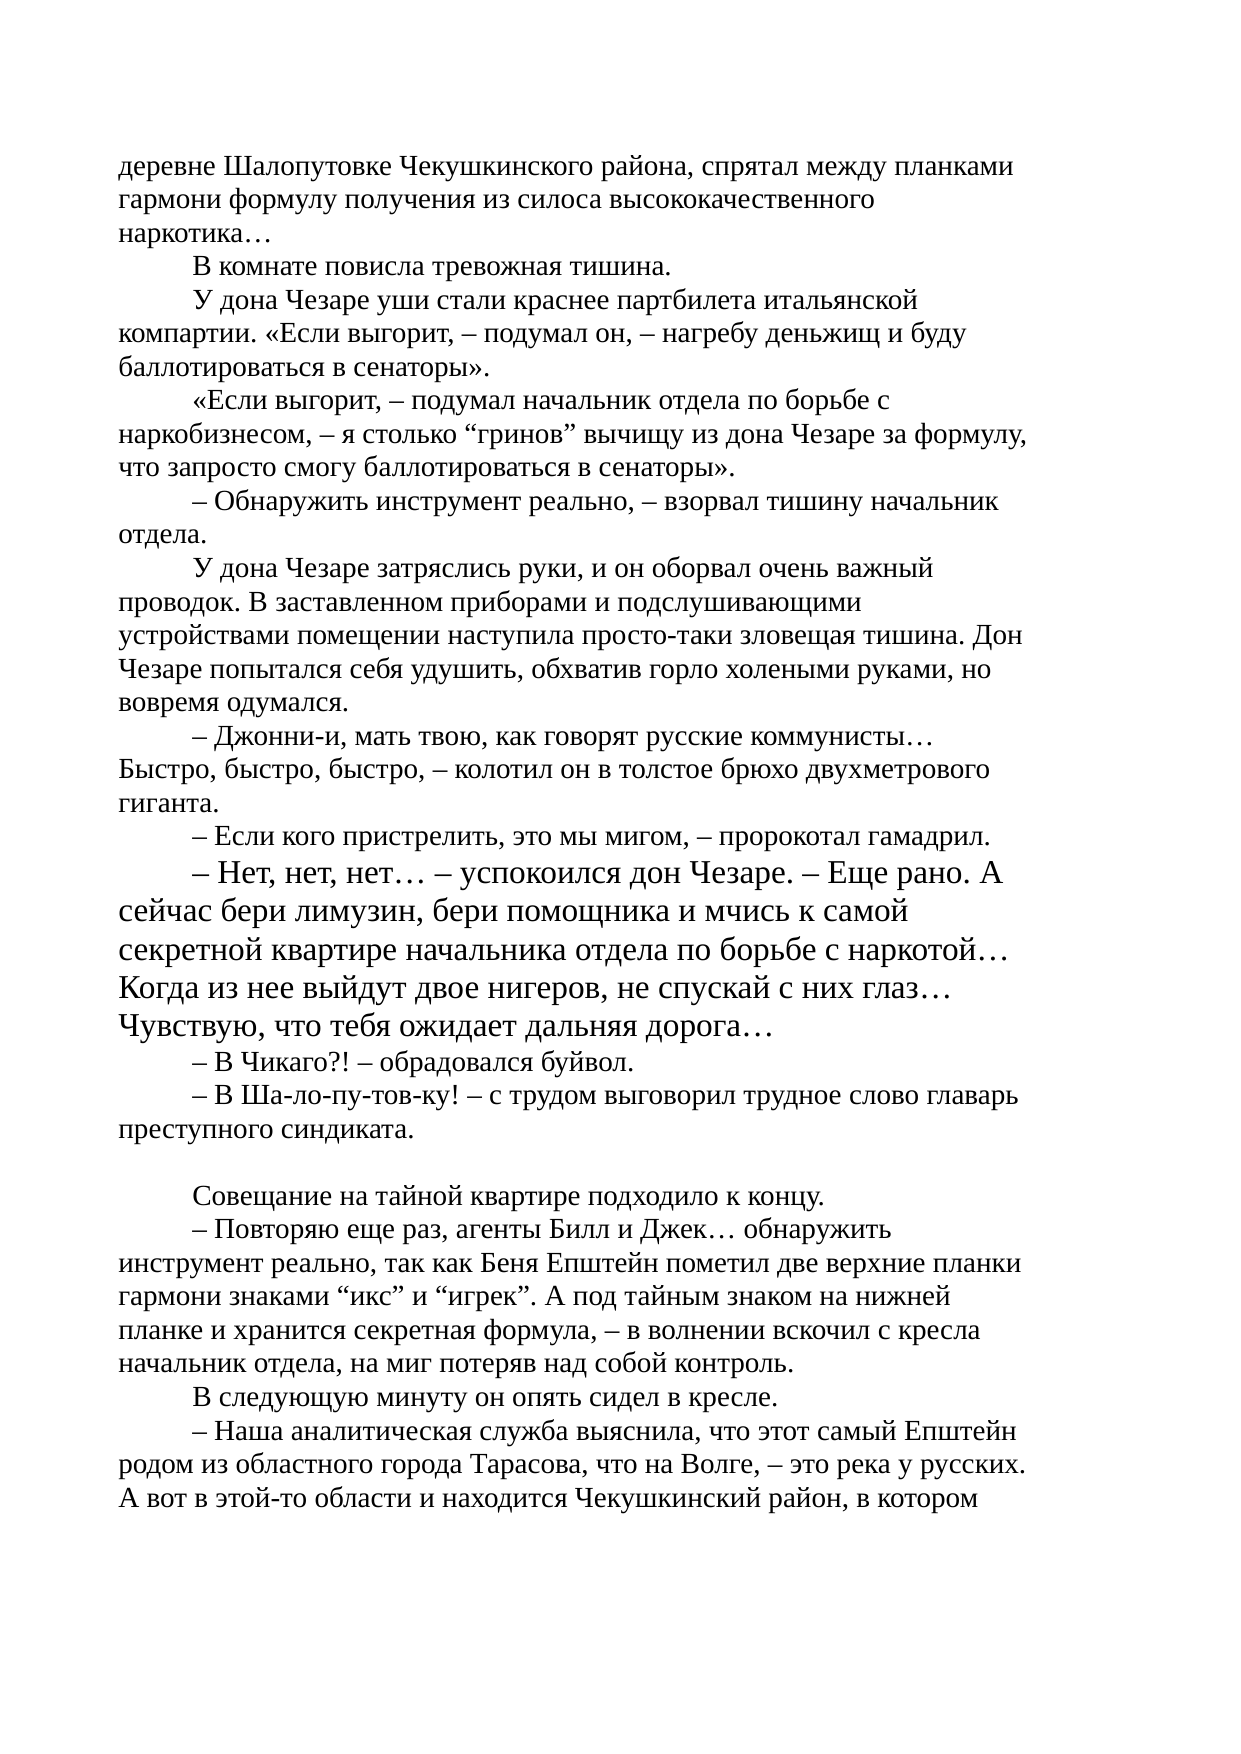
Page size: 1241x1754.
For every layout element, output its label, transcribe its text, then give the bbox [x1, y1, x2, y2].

text деревне Шалопутовке Чекушкинского района, спрятал между планками гармони формулу получения из силоса высококачественного наркотика… [118, 148, 1033, 248]
text – Если кого пристрелить, это мы мигом, – пророкотал гамадрил. [118, 818, 1033, 852]
text В комнате повисла тревожная тишина. [118, 248, 1033, 282]
text – Повторяю еще раз, агенты Билл и Джек… обнаружить инструмент реально, так как Беня Епштейн пометил две верхние планки гармони знаками “икс” и “игрек”. А под тайным знаком на нижней планке и хранится секретная формула, – в волнении вскочил с кресла начальник отдела, на миг потеряв над собой контроль. [118, 1211, 1033, 1379]
text У дона Чезаре затряслись руки, и он оборвал очень важный проводок. В заставленном приборами и подслушивающими устройствами помещении наступила просто-таки зловещая тишина. Дон Чезаре попытался себя удушить, обхватив горло холеными руками, но вовремя одумался. [118, 550, 1033, 718]
text «Если выгорит, – подумал начальник отдела по борьбе с наркобизнесом, – я столько “гринов” вычищу из дона Чезаре за формулу, что запросто смогу баллотироваться в сенаторы». [118, 382, 1033, 483]
text – В Чикаго?! – обрадовался буйвол. [118, 1044, 1033, 1077]
text В следующую минуту он опять сидел в кресле. [118, 1379, 1033, 1413]
text – В Ша-ло-пу-тов-ку! – с трудом выговорил трудное слово главарь преступного синдиката. [118, 1077, 1033, 1144]
text – Наша аналитическая служба выяснила, что этот самый Епштейн родом из областного города Тарасова, что на Волге, – это река у русских. А вот в этой-то области и находится Чекушкинский район, в котором [118, 1413, 1033, 1513]
text У дона Чезаре уши стали краснее партбилета итальянской компартии. «Если выгорит, – подумал он, – нагребу деньжищ и буду баллотироваться в сенаторы». [118, 282, 1033, 382]
text – Джонни-и, мать твою, как говорят русские коммунисты… Быстро, быстро, быстро, – колотил он в толстое брюхо двухметрового гиганта. [118, 718, 1033, 818]
text Совещание на тайной квартире подходило к концу. [118, 1178, 1033, 1211]
text – Обнаружить инструмент реально, – взорвал тишину начальник отдела. [118, 483, 1033, 550]
text – Нет, нет, нет… – успокоился дон Чезаре. – Еще рано. А сейчас бери лимузин, бери помощника и мчись к самой секретной квартире начальника отдела по борьбе с наркотой… Когда из нее выйдут двое нигеров, не спускай с них глаз…Чувствую, что тебя ожидает дальняя дорога… [118, 852, 1033, 1044]
